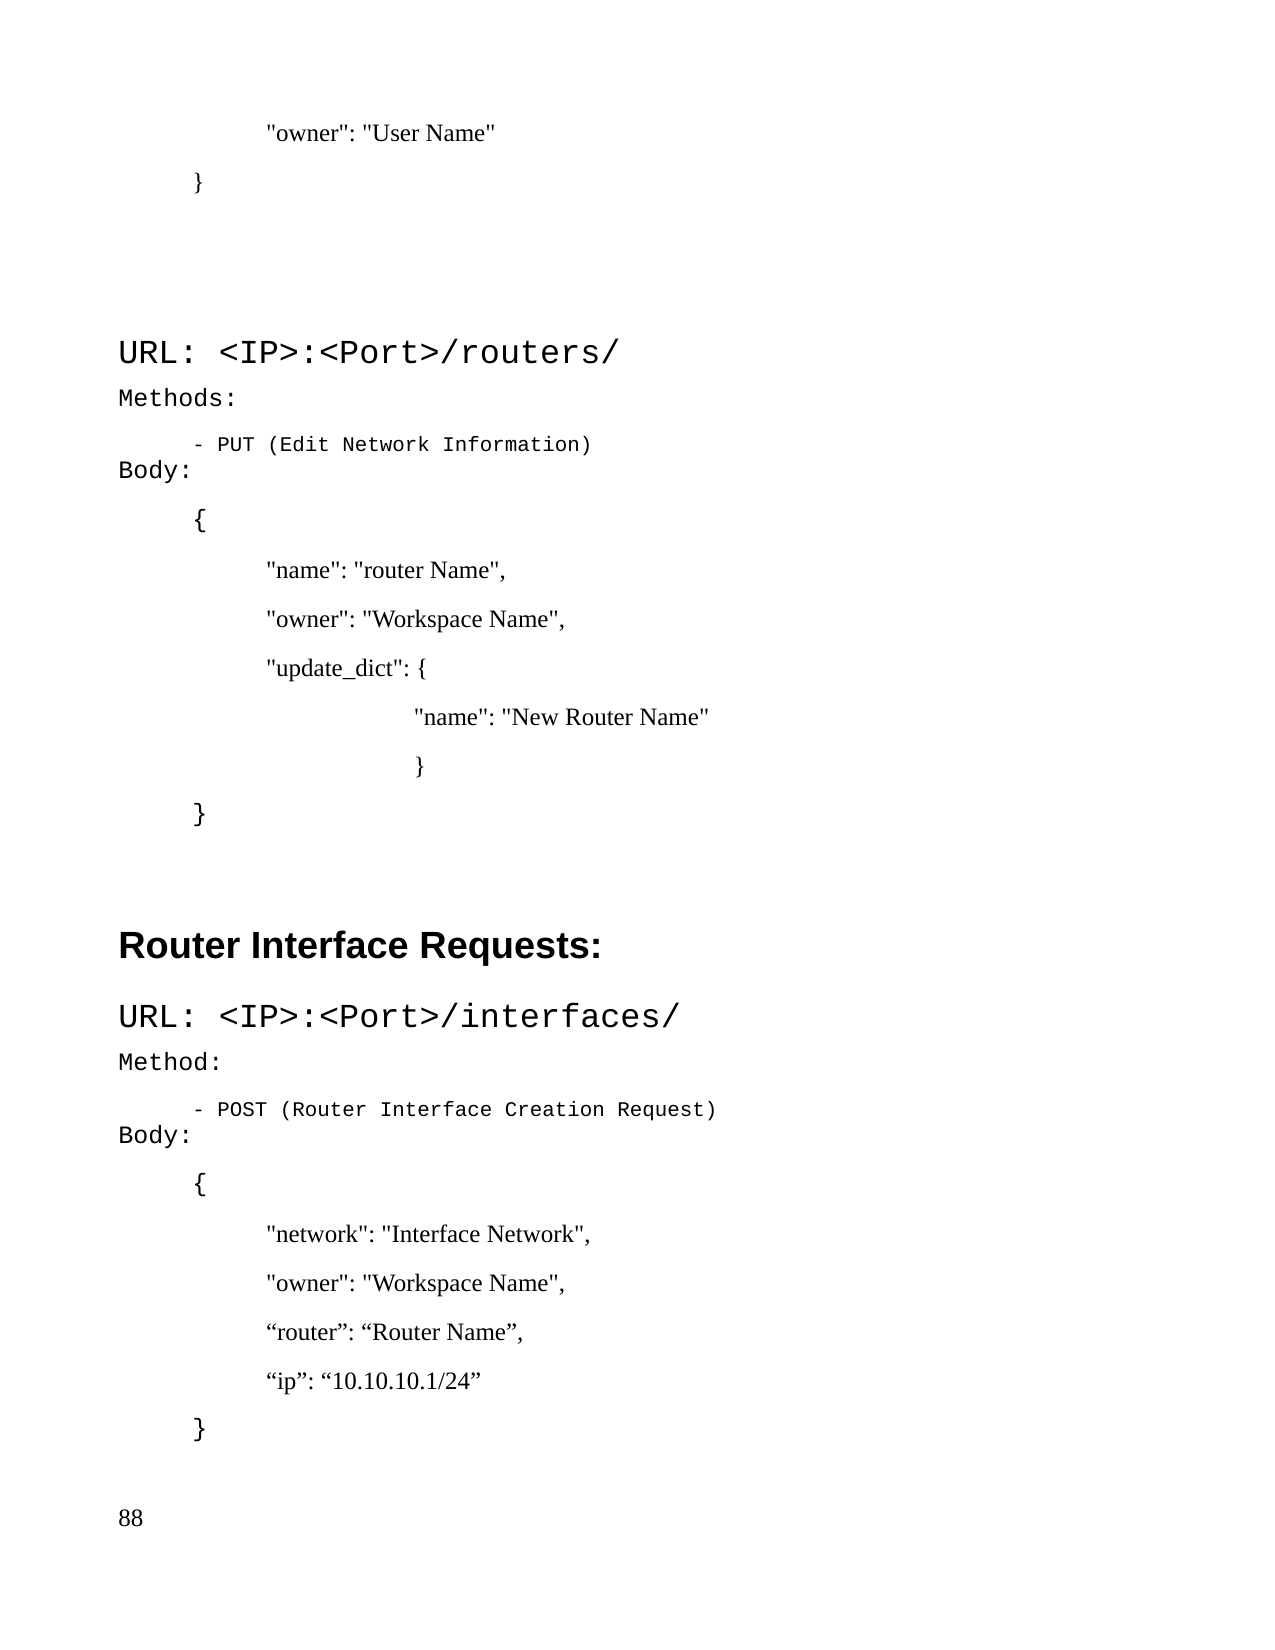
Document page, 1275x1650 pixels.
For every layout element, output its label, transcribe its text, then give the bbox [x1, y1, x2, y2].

text Body: [118, 458, 1157, 486]
subtitle URL: <IP>:<Port>/routers/ [118, 335, 1157, 373]
text "owner": "Workspace Name", [118, 604, 1157, 633]
text "name": "New Router Name" [118, 702, 1157, 731]
text "name": "router Name", [118, 555, 1157, 584]
text - PUT (Edit Network Information) [118, 434, 1157, 458]
text Method: [118, 1050, 1157, 1078]
text } [118, 167, 1157, 196]
text "update_dict": { [118, 653, 1157, 682]
text "owner": "Workspace Name", [118, 1268, 1157, 1297]
subtitle URL: <IP>:<Port>/interfaces/ [118, 999, 1157, 1037]
text Methods: [118, 386, 1157, 414]
text } [118, 800, 1157, 829]
text } [118, 1416, 1157, 1444]
text Body: [118, 1122, 1157, 1151]
text "owner": "User Name" [118, 118, 1157, 147]
text - POST (Router Interface Creation Request) [118, 1098, 1157, 1122]
text { [118, 1171, 1157, 1199]
text “router”: “Router Name”, [118, 1317, 1157, 1346]
text “ip”: “10.10.10.1/24” [118, 1366, 1157, 1395]
text } [118, 751, 1157, 780]
text { [118, 506, 1157, 535]
text "network": "Interface Network", [118, 1219, 1157, 1248]
subtitle Router Interface Requests: [118, 922, 1157, 966]
